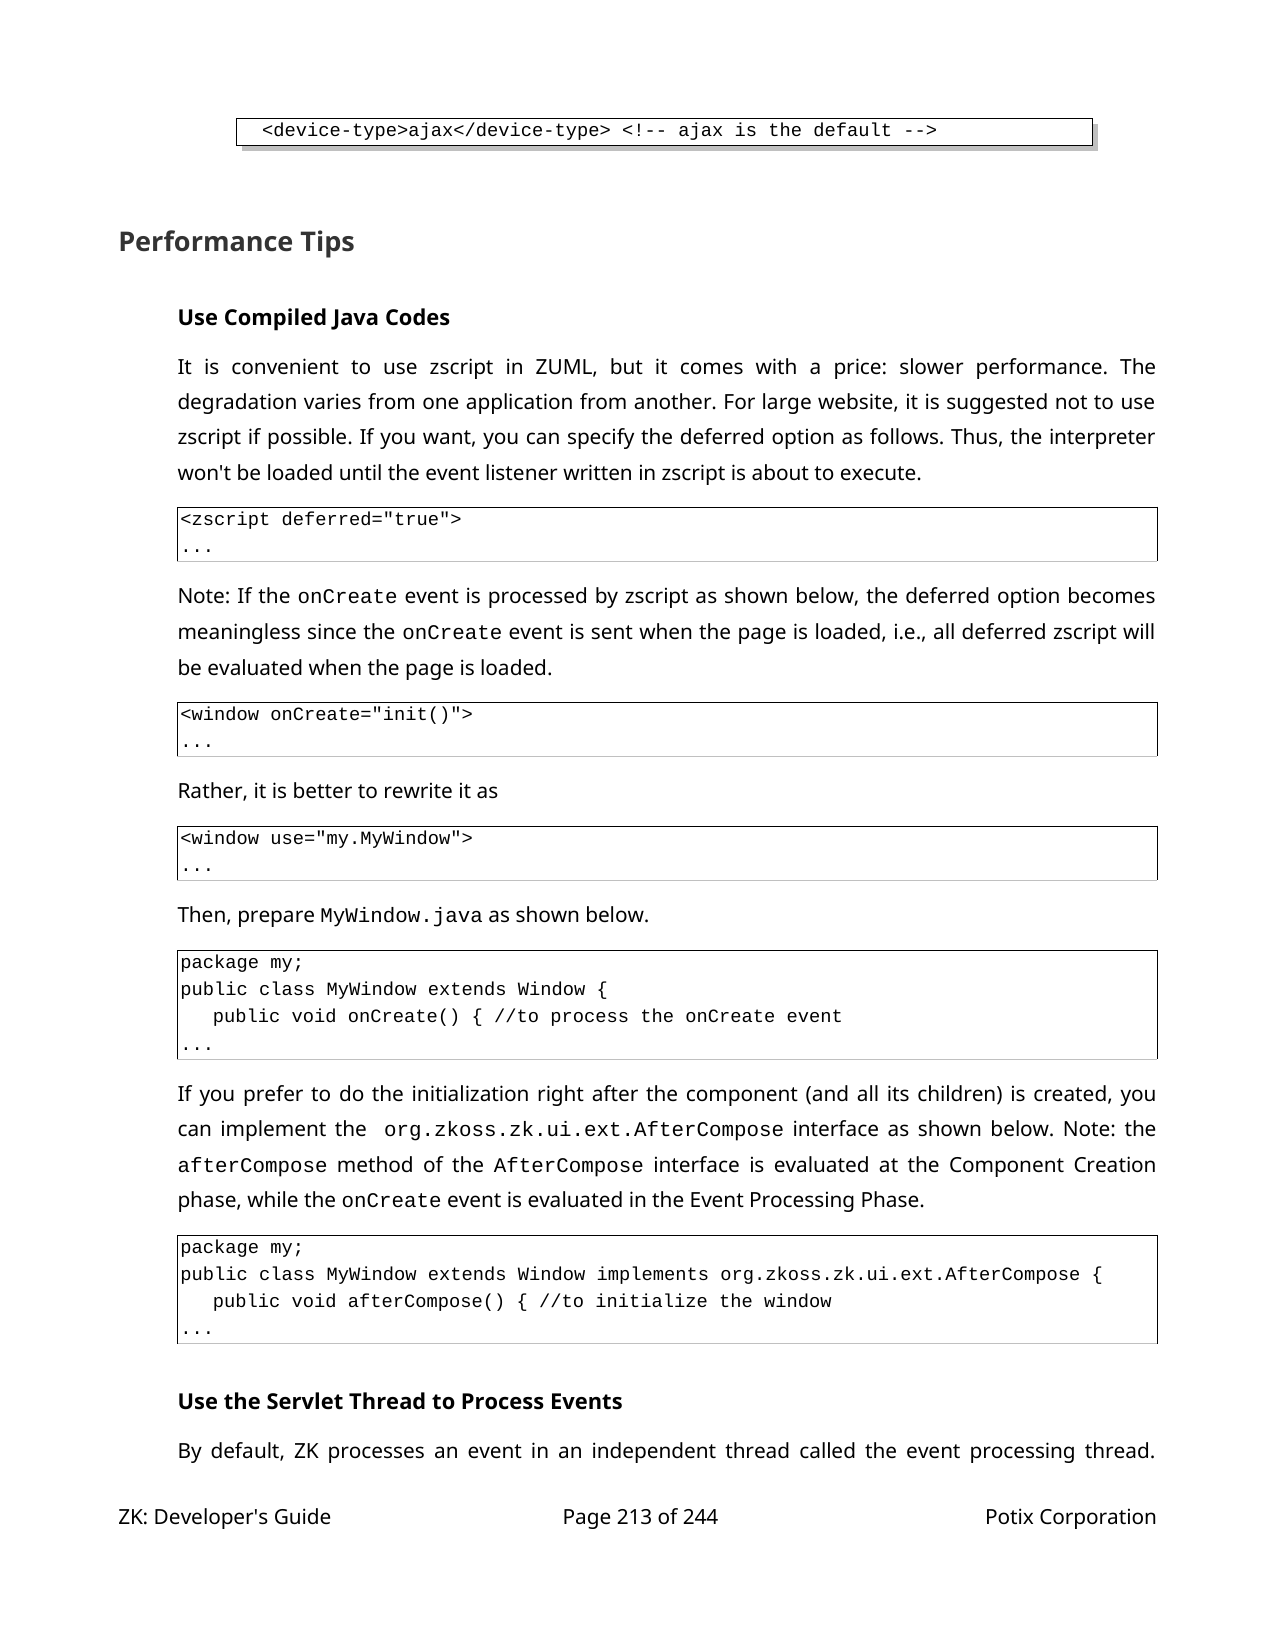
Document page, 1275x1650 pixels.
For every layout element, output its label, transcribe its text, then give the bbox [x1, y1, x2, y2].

text public void afterCompose() { //to initialize the window [178, 1289, 1157, 1313]
text Then, prepare MyWindow.java as shown below. [177, 901, 1157, 929]
text ... [178, 853, 1157, 880]
text Rather, it is better to rewrite it as [177, 777, 1157, 805]
subtitle Use the Servlet Thread to Process Events [177, 1386, 1157, 1416]
subtitle Performance Tips [118, 222, 1157, 259]
text package my; [178, 951, 1157, 974]
text If you prefer to do the initialization right after the component (and all its children) is created, you can implement the org.zkoss.zk.ui.ext.AfterCompose interface as shown below. Note: the afterCompose method of the AfterCompose interface is evaluated at the Component Creation phase, while the onCreate event is evaluated in the Event Processing Phase. [177, 1079, 1157, 1214]
text Note: If the onCreate event is processed by zscript as shown below, the deferred option becomes meaningless since the onCreate event is sent when the page is loaded, i.e., all deferred zscript will be evaluated when the page is loaded. [177, 582, 1157, 681]
text ... [178, 1031, 1157, 1059]
text public class MyWindow extends Window { [178, 977, 1157, 1001]
text It is convenient to use zscript in ZUML, but it comes with a price: slower performance. The degradation varies from one application from another. For large website, it is suggested not to use zscript if possible. If you want, you can specify the deferred option as follows. Thus, the interpreter won't be loaded until the event listener written in zscript is about to execute. [177, 352, 1157, 486]
text <window onCreate="init()"> [178, 703, 1157, 726]
text public class MyWindow extends Window implements org.zkoss.zk.ui.ext.AfterCompose { [178, 1262, 1157, 1286]
text By default, ZK processes an event in an independent thread called the event processing thread. [177, 1437, 1157, 1465]
subtitle Use Compiled Java Codes [177, 301, 1157, 331]
text ... [178, 1316, 1157, 1343]
text package my; [178, 1236, 1157, 1259]
text ... [178, 729, 1157, 756]
text <device-type>ajax</device-type> <!-- ajax is the default --> [237, 119, 1092, 145]
text <window use="my.MyWindow"> [178, 827, 1157, 850]
text ... [178, 534, 1157, 561]
text <zscript deferred="true"> [178, 508, 1157, 531]
text public void onCreate() { //to process the onCreate event [178, 1004, 1157, 1028]
